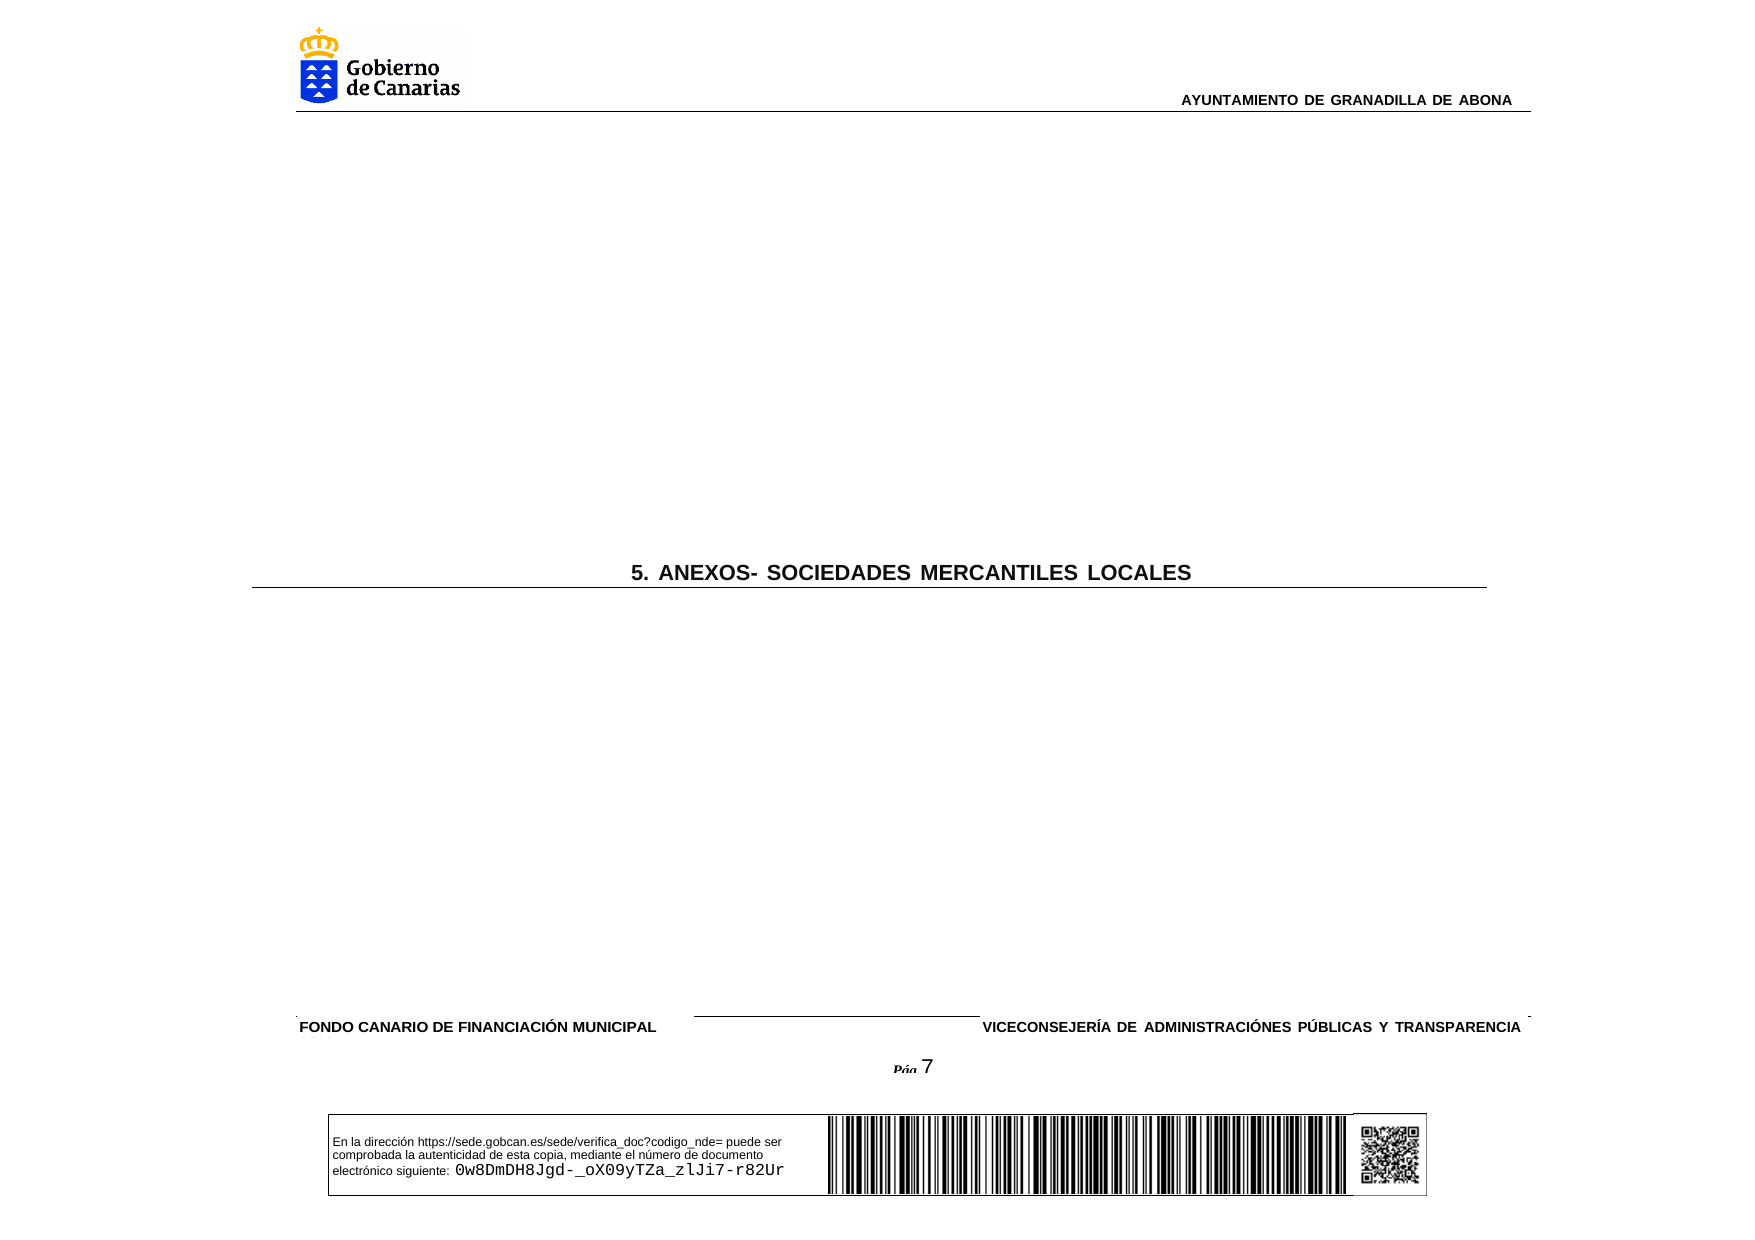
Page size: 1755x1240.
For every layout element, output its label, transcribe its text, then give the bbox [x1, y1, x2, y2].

subtitle 5. ANEXOS- SOCIEDADES MERCANTILES LOCALES [631, 559, 1560, 585]
